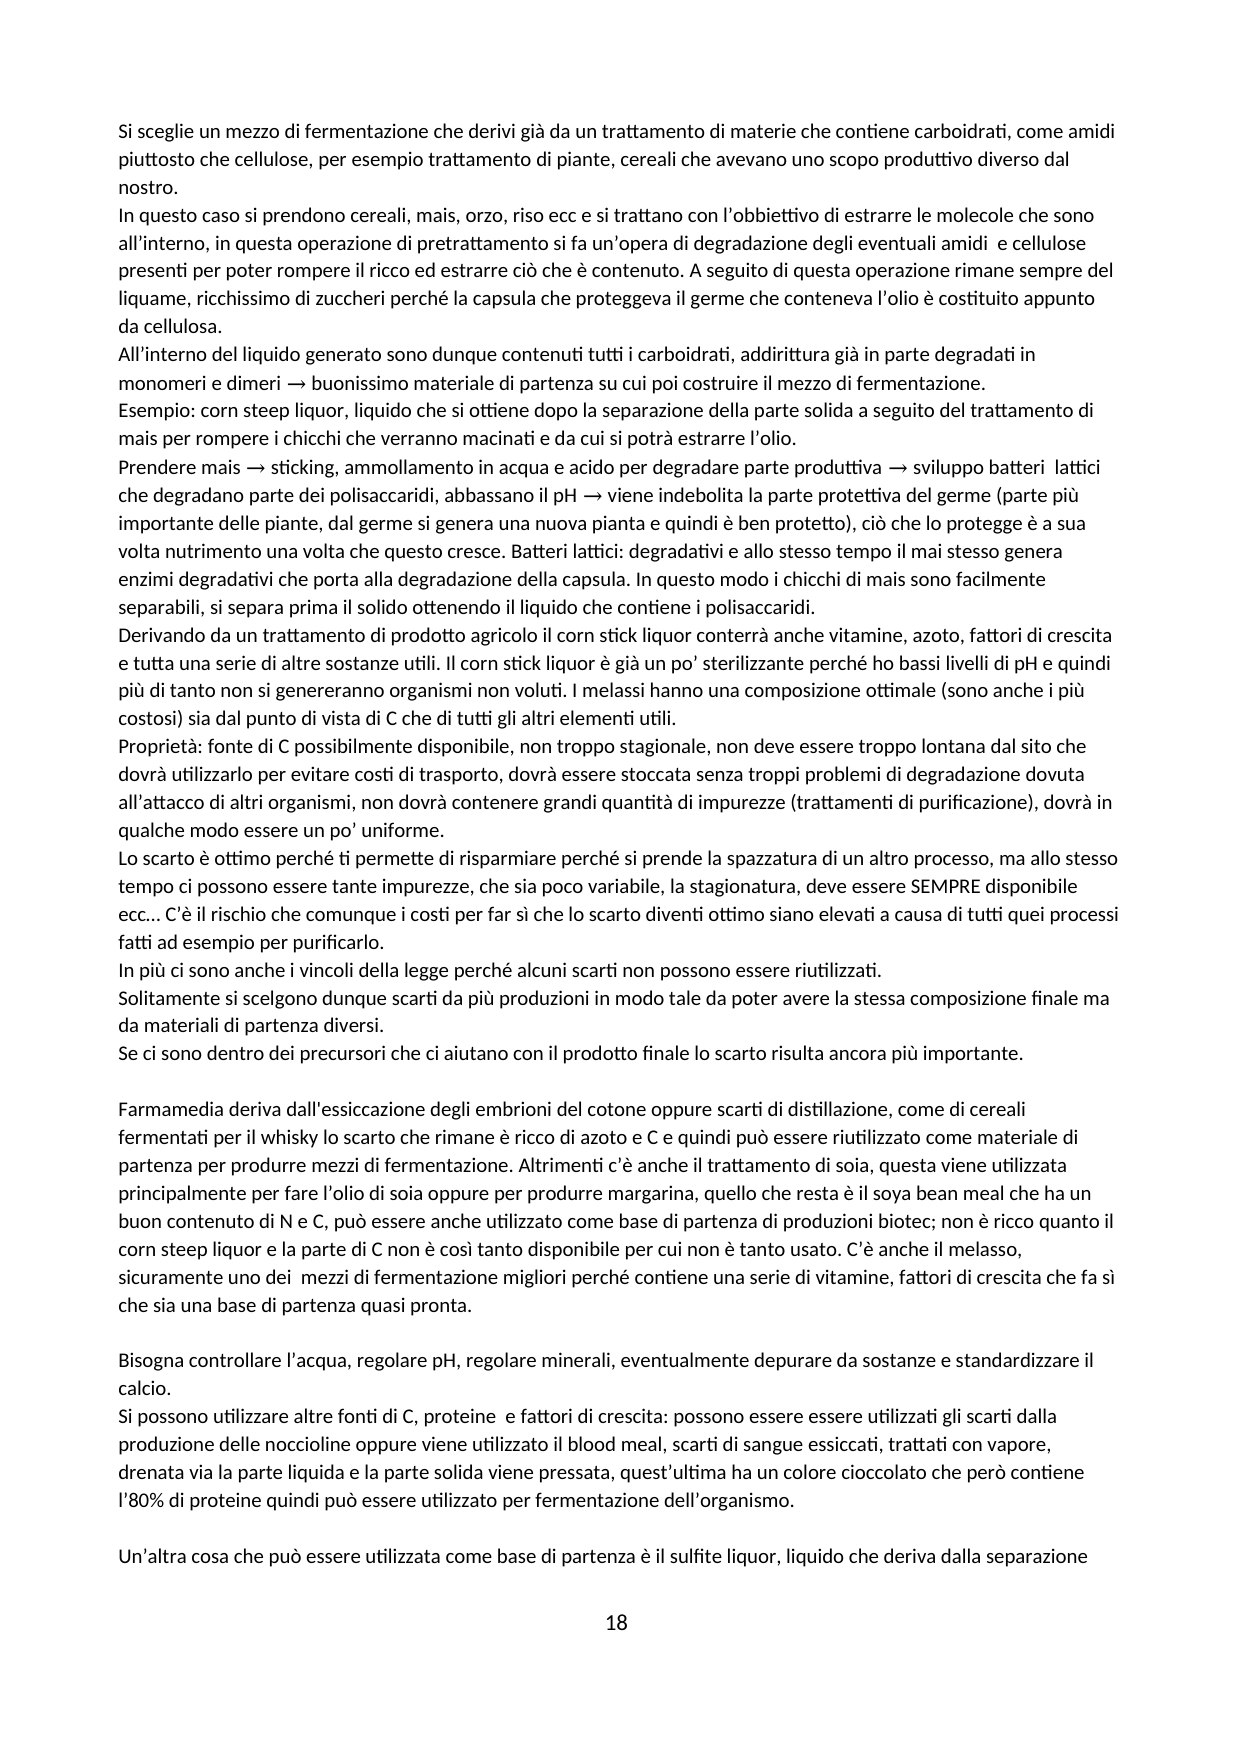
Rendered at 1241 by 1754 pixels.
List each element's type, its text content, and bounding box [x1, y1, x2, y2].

text Si sceglie un mezzo di fermentazione che derivi già da un trattamento di materie che contiene carboidrati, come amidi piuttosto che cellulose, per esempio trattamento di piante, cereali che avevano uno scopo produttivo diverso dal nostro. In questo caso si prendono cereali, mais, orzo, riso ecc e si trattano con l’obbiettivo di estrarre le molecole che sono all’interno, in questa operazione di pretrattamento si fa un’opera di degradazione degli eventuali amidi e cellulose presenti per poter rompere il ricco ed estrarre ciò che è contenuto. A seguito di questa operazione rimane sempre del liquame, ricchissimo di zuccheri perché la capsula che proteggeva il germe che conteneva l’olio è costituito appunto da cellulosa. All’interno del liquido generato sono dunque contenuti tutti i carboidrati, addirittura già in parte degradati in monomeri e dimeri → buonissimo materiale di partenza su cui poi costruire il mezzo di fermentazione. Esempio: corn steep liquor, liquido che si ottiene dopo la separazione della parte solida a seguito del trattamento di mais per rompere i chicchi che verranno macinati e da cui si potrà estrarre l’olio. Prendere mais → sticking, ammollamento in acqua e acido per degradare parte produttiva → sviluppo batteri lattici che degradano parte dei polisaccaridi, abbassano il pH → viene indebolita la parte protettiva del germe (parte più importante delle piante, dal germe si genera una nuova pianta e quindi è ben protetto), ciò che lo protegge è a sua volta nutrimento una volta che questo cresce. Batteri lattici: degradativi e allo stesso tempo il mai stesso genera enzimi degradativi che porta alla degradazione della capsula. In questo modo i chicchi di mais sono facilmente separabili, si separa prima il solido ottenendo il liquido che contiene i polisaccaridi. Derivando da un trattamento di prodotto agricolo il corn stick liquor conterrà anche vitamine, azoto, fattori di crescita e tutta una serie di altre sostanze utili. Il corn stick liquor è già un po’ sterilizzante perché ho bassi livelli di pH e quindi più di tanto non si genereranno organismi non voluti. I melassi hanno una composizione ottimale (sono anche i più costosi) sia dal punto di vista di C che di tutti gli altri elementi utili. Proprietà: fonte di C possibilmente disponibile, non troppo stagionale, non deve essere troppo lontana dal sito che dovrà utilizzarlo per evitare costi di trasporto, dovrà essere stoccata senza troppi problemi di degradazione dovuta all’attacco di altri organismi, non dovrà contenere grandi quantità di impurezze (trattamenti di purificazione), dovrà in qualche modo essere un po’ uniforme. Lo scarto è ottimo perché ti permette di risparmiare perché si prende la spazzatura di un altro processo, ma allo stesso tempo ci possono essere tante impurezze, che sia poco variabile, la stagionatura, deve essere SEMPRE disponibile ecc… C’è il rischio che comunque i costi per far sì che lo scarto diventi ottimo siano elevati a causa di tutti quei processi fatti ad esempio per purificarlo. In più ci sono anche i vincoli della legge perché alcuni scarti non possono essere riutilizzati. [118, 118, 1122, 982]
text Solitamente si scelgono dunque scarti da più produzioni in modo tale da poter avere la stessa composizione finale ma da materiali di partenza diversi. Se ci sono dentro dei precursori che ci aiutano con il prodotto finale lo scarto risulta ancora più importante. Farmamedia deriva dall'essiccazione degli embrioni del cotone oppure scarti di distillazione, come di cereali fermentati per il whisky lo scarto che rimane è ricco di azoto e C e quindi può essere riutilizzato come materiale di partenza per produrre mezzi di fermentazione. Altrimenti c’è anche il trattamento di soia, questa viene utilizzata principalmente per fare l’olio di soia oppure per produrre margarina, quello che resta è il soya bean meal che ha un buon contenuto di N e C, può essere anche utilizzato come base di partenza di produzioni biotec; non è ricco quanto il corn steep liquor e la parte di C non è così tanto disponibile per cui non è tanto usato. C’è anche il melasso, sicuramente uno dei mezzi di fermentazione migliori perché contiene una serie di vitamine, fattori di crescita che fa sì che sia una base di partenza quasi pronta. Bisogna controllare l’acqua, regolare pH, regolare minerali, eventualmente depurare da sostanze e standardizzare il calcio. Si possono utilizzare altre fonti di C, proteine e fattori di crescita: possono essere essere utilizzati gli scarti dalla produzione delle noccioline oppure viene utilizzato il blood meal, scarti di sangue essiccati, trattati con vapore, drenata via la parte liquida e la parte solida viene pressata, quest’ultima ha un colore cioccolato che però contiene l’80% di proteine quindi può essere utilizzato per fermentazione dell’organismo. Un’altra cosa che può essere utilizzata come base di partenza è il sulfite liquor, liquido che deriva dalla separazione [118, 985, 1122, 1568]
